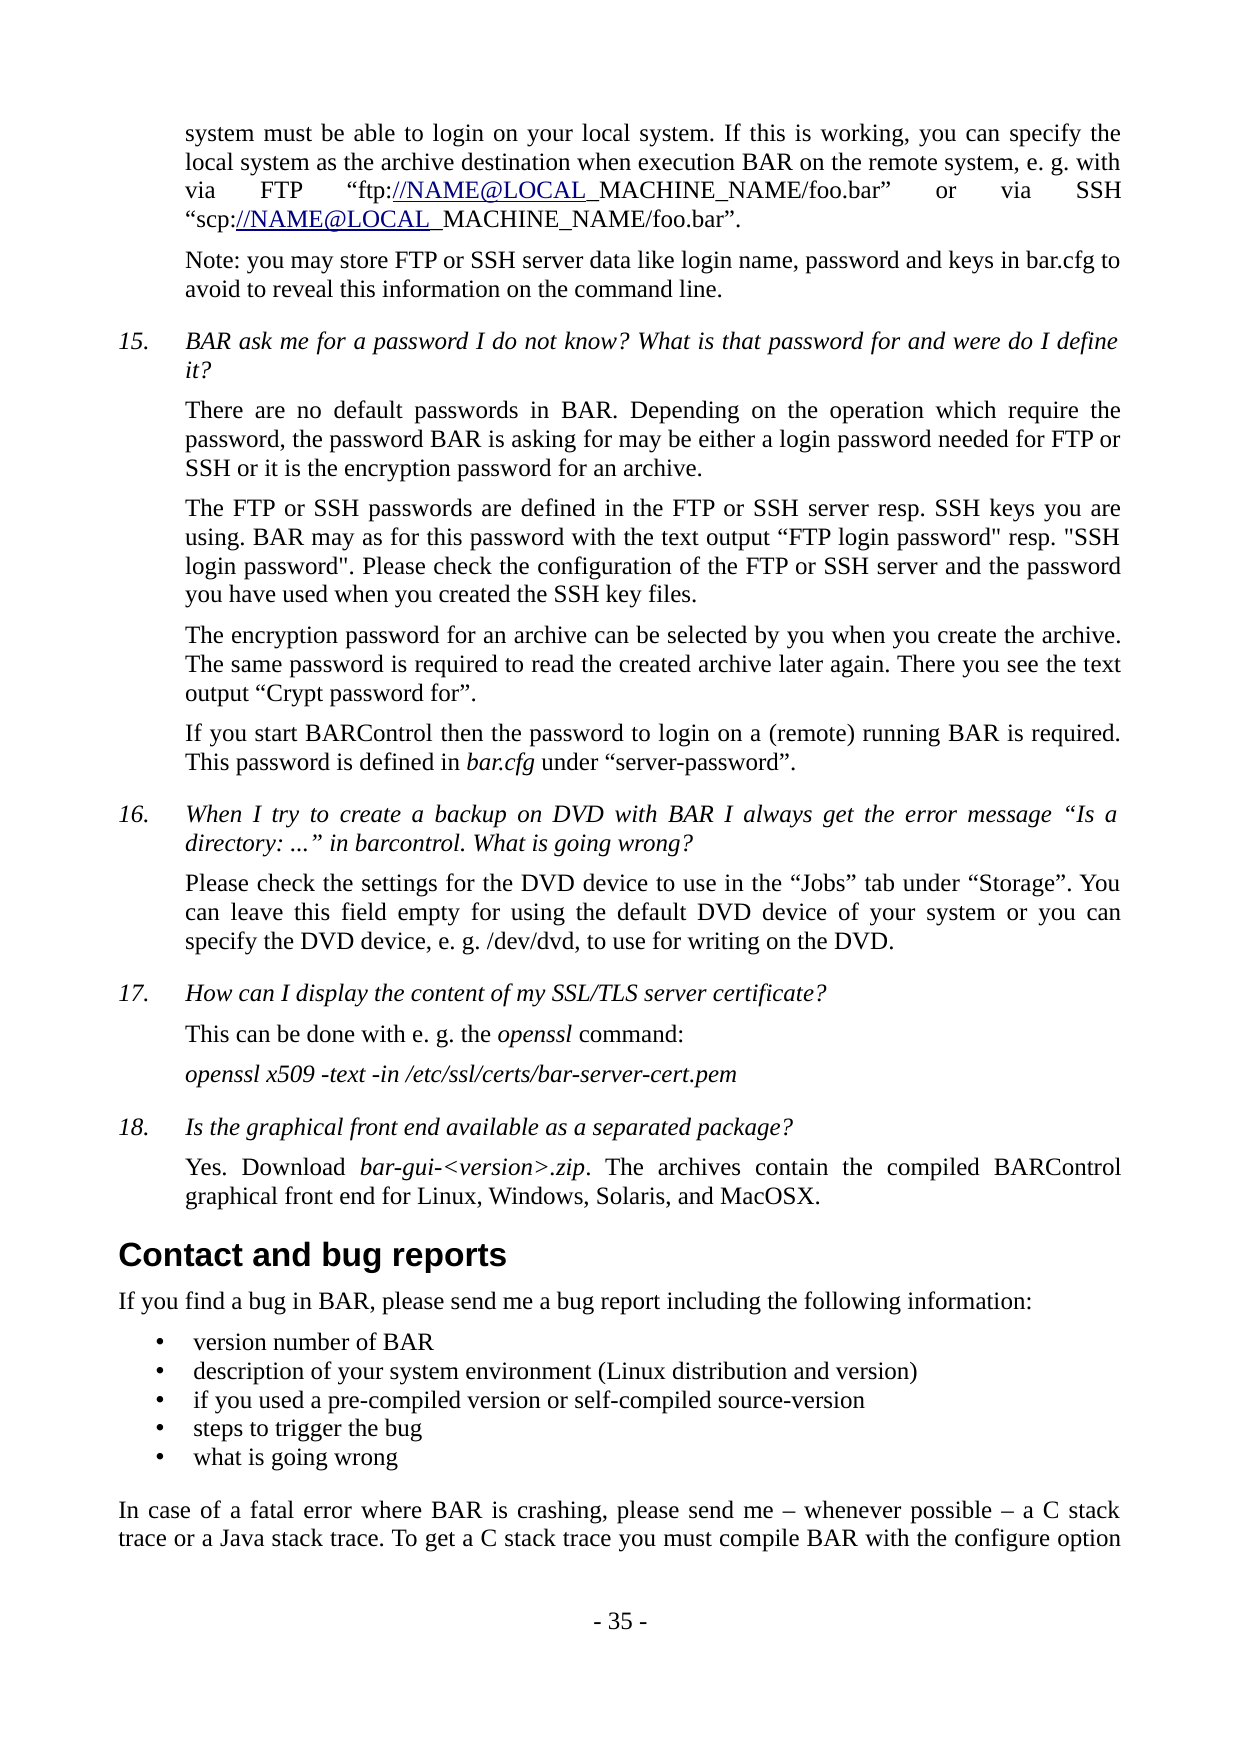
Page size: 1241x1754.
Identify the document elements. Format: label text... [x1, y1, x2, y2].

text This can be done with e. g. the openssl command: [185, 1019, 1122, 1048]
text Please check the settings for the DVD device to use in the “Jobs” tab under “Storage”. You can leave this field empty for using the default DVD device of your system or you can specify the DVD device, e. g. /dev/dvd, to use for writing on the DVD. [185, 868, 1122, 955]
list How can I display the content of my SSL/TLS server certificate? [118, 978, 1122, 1007]
text openssl x509 -text -in /etc/ssl/certs/bar-server-cert.pem [185, 1059, 1122, 1088]
text Note: you may store FTP or SSH server data like login name, password and keys in bar.cfg to avoid to reveal this information on the command line. [185, 245, 1122, 302]
list description of your system environment (Linux distribution and version) [156, 1356, 1122, 1385]
list what is going wrong [156, 1442, 1122, 1471]
text The FTP or SSH passwords are defined in the FTP or SSH server resp. SSH keys you are using. BAR may as for this password with the text output “FTP login password" resp. "SSH login password". Please check the configuration of the FTP or SSH server and the password you have used when you created the SSH key files. [185, 493, 1122, 608]
list Is the graphical front end available as a separated package? [118, 1112, 1122, 1141]
text If you start BARControl then the password to login on a (remote) running BAR is required. This password is defined in bar.cfg under “server-password”. [185, 718, 1122, 776]
list version number of BAR [156, 1327, 1122, 1356]
list BAR ask me for a password I do not know? What is that password for and were do I define it? [118, 326, 1122, 383]
subtitle Contact and bug reports [118, 1235, 1122, 1273]
text Yes. Download bar-gui-<version>.zip. The archives contain the compiled BARControl graphical front end for Linux, Windows, Solaris, and MacOSX. [185, 1152, 1122, 1210]
text If you find a bug in BAR, please send me a bug report including the following information: [118, 1286, 1122, 1315]
list steps to trigger the bug [156, 1413, 1122, 1442]
list if you used a pre-compiled version or self-compiled source-version [156, 1385, 1122, 1413]
text The encryption password for an archive can be selected by you when you create the archive. The same password is required to read the created archive later again. There you see the text output “Crypt password for”. [185, 620, 1122, 706]
text In case of a fatal error where BAR is crashing, please send me – whenever possible – a C stack trace or a Java stack trace. To get a C stack trace you must compile BAR with the configure option [118, 1495, 1122, 1552]
text There are no default passwords in BAR. Depending on the operation which require the password, the password BAR is asking for may be either a login password needed for FTP or SSH or it is the encryption password for an archive. [185, 395, 1122, 482]
list When I try to create a backup on DVD with BAR I always get the error message “Is a directory: ...” in barcontrol. What is going wrong? [118, 799, 1122, 857]
text system must be able to login on your local system. If this is working, you can specify the local system as the archive destination when execution BAR on the remote system, e. g. with via FTP “ftp://NAME@LOCAL_MACHINE_NAME/foo.bar” or via SSH “scp://NAME@LOCAL_MACHINE_NAME/foo.bar”. [185, 118, 1122, 233]
